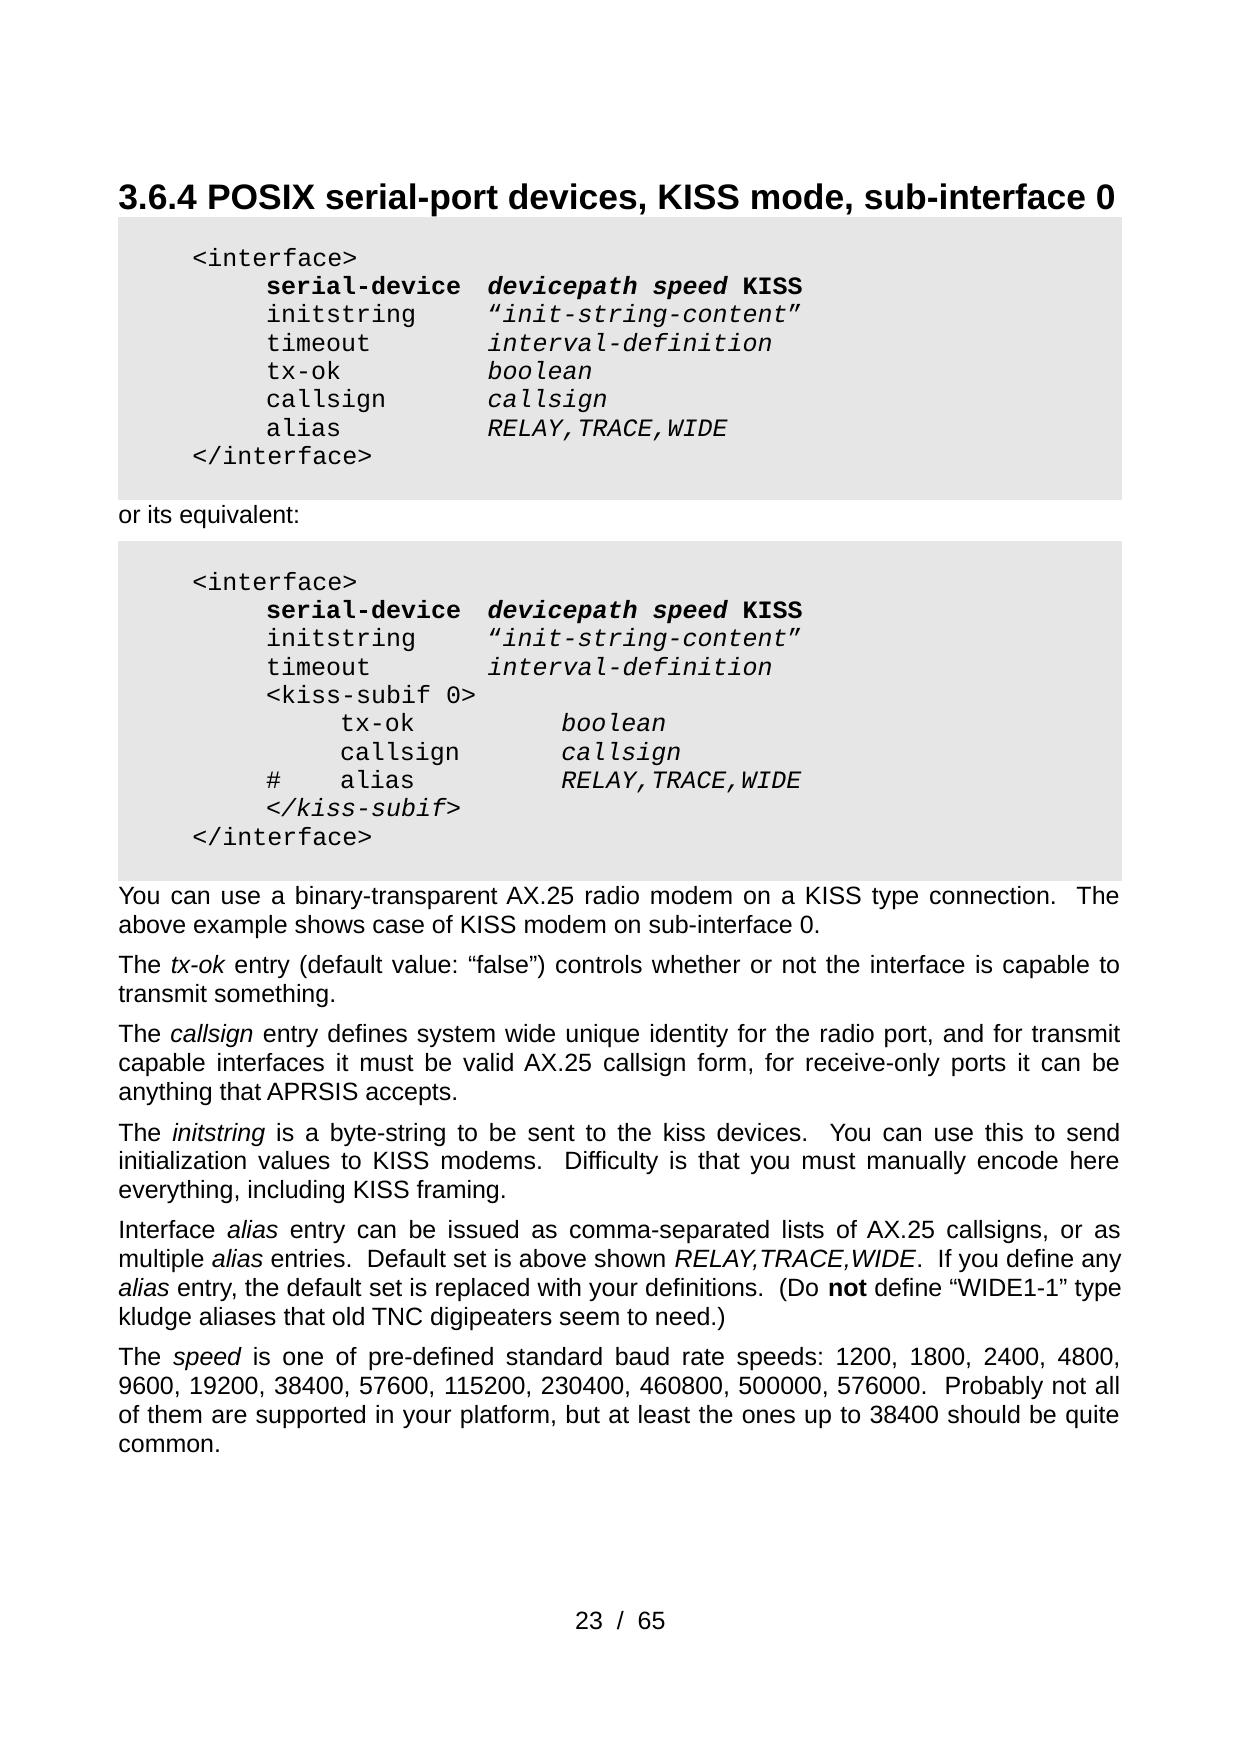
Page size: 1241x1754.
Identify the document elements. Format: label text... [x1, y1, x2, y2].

text The speed is one of pre-defined standard baud rate speeds: 1200, 1800, 2400, 4800, 9600, 19200, 38400, 57600, 115200, 230400, 460800, 500000, 576000. Probably not all of them are supported in your platform, but at least the ones up to 38400 should be quite common. [118, 1342, 1122, 1457]
text callsign callsign [118, 739, 1122, 768]
text The tx-ok entry (default value: “false”) controls whether or not the interface is capable to transmit something. [118, 950, 1122, 1008]
text <interface> serial-device devicepath speed KISS initstring “init-string-content” timeout interval-definition <kiss-subif 0> [118, 569, 1122, 711]
text </interface> [118, 824, 1122, 853]
text The callsign entry defines system wide unique identity for the radio port, and for transmit capable interfaces it must be valid AX.25 callsign form, for receive-only ports it can be anything that APRSIS accepts. [118, 1019, 1122, 1106]
text Interface alias entry can be issued as comma-separated lists of AX.25 callsigns, or as multiple alias entries. Default set is above shown RELAY,TRACE,WIDE. If you define any alias entry, the default set is replaced with your definitions. (Do not define “WIDE1-1” type kludge aliases that old TNC digipeaters seem to need.) [118, 1216, 1122, 1331]
text The initstring is a byte-string to be sent to the kiss devices. You can use this to send initialization values to KISS modems. Difficulty is that you must manually encode here everything, including KISS framing. [118, 1117, 1122, 1204]
subtitle POSIX serial-port devices, KISS mode, sub-interface 0 [118, 176, 1122, 217]
text <interface> serial-device devicepath speed KISS initstring “init-string-content” timeout interval-definition tx-ok boolean callsign callsign alias RELAY,TRACE,WIDE </interface> [118, 245, 1122, 472]
text </kiss-subif> [118, 796, 1122, 824]
text # alias RELAY,TRACE,WIDE [118, 768, 1122, 796]
text You can use a binary-transparent AX.25 radio modem on a KISS type connection. The above example shows case of KISS modem on sub-interface 0. [118, 881, 1122, 938]
text tx-ok boolean [118, 711, 1122, 739]
text or its equivalent: [118, 500, 1122, 529]
